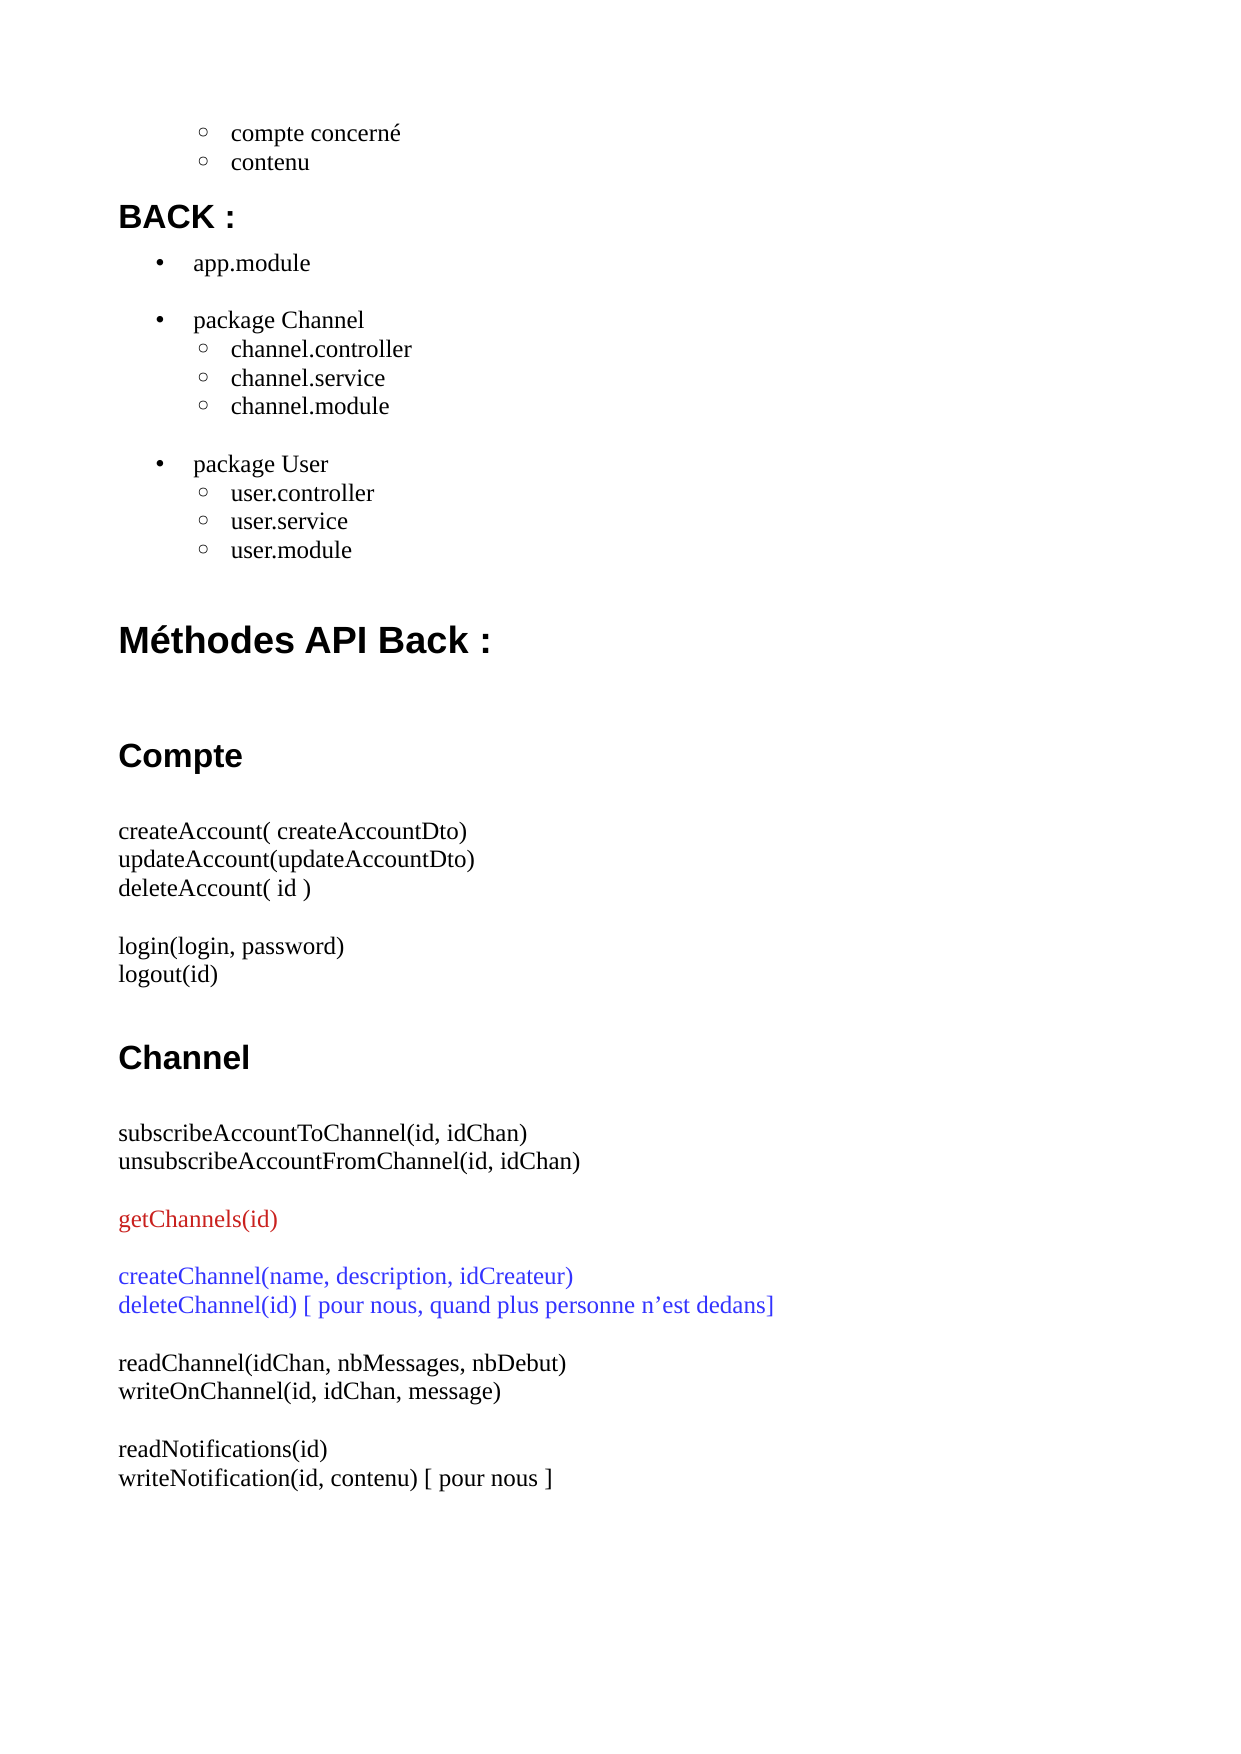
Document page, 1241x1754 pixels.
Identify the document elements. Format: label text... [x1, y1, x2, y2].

text getChannels(id) [118, 1204, 1122, 1233]
text login(login, password) [118, 931, 1122, 959]
list channel.module [193, 391, 1122, 420]
text writeNotification(id, contenu) [ pour nous ] [118, 1463, 1122, 1491]
text readNotifications(id) [118, 1434, 1122, 1463]
text deleteChannel(id) [ pour nous, quand plus personne n’est dedans] [118, 1290, 1122, 1319]
list channel.service [193, 363, 1122, 391]
list user.controller [193, 478, 1122, 506]
text createChannel(name, description, idCreateur) [118, 1261, 1122, 1290]
text writeOnChannel(id, idChan, message) [118, 1376, 1122, 1405]
list package Channel [156, 305, 1122, 334]
list user.module [193, 535, 1122, 564]
list app.module [156, 248, 1122, 276]
text unsubscribeAccountFromChannel(id, idChan) [118, 1146, 1122, 1175]
text subscribeAccountToChannel(id, idChan) [118, 1118, 1122, 1146]
subtitle Méthodes API Back : [118, 618, 1122, 661]
subtitle BACK : [118, 196, 1122, 235]
text readChannel(idChan, nbMessages, nbDebut) [118, 1348, 1122, 1376]
list contenu [193, 147, 1122, 176]
text updateAccount(updateAccountDto) [118, 844, 1122, 873]
list channel.controller [193, 334, 1122, 363]
text deleteAccount( id ) [118, 873, 1122, 902]
list package User [156, 449, 1122, 478]
text logout(id) [118, 959, 1122, 988]
list user.service [193, 506, 1122, 535]
subtitle Channel [118, 1038, 1122, 1076]
list compte concerné [193, 118, 1122, 147]
text createAccount( createAccountDto) [118, 816, 1122, 844]
subtitle Compte [118, 736, 1122, 774]
